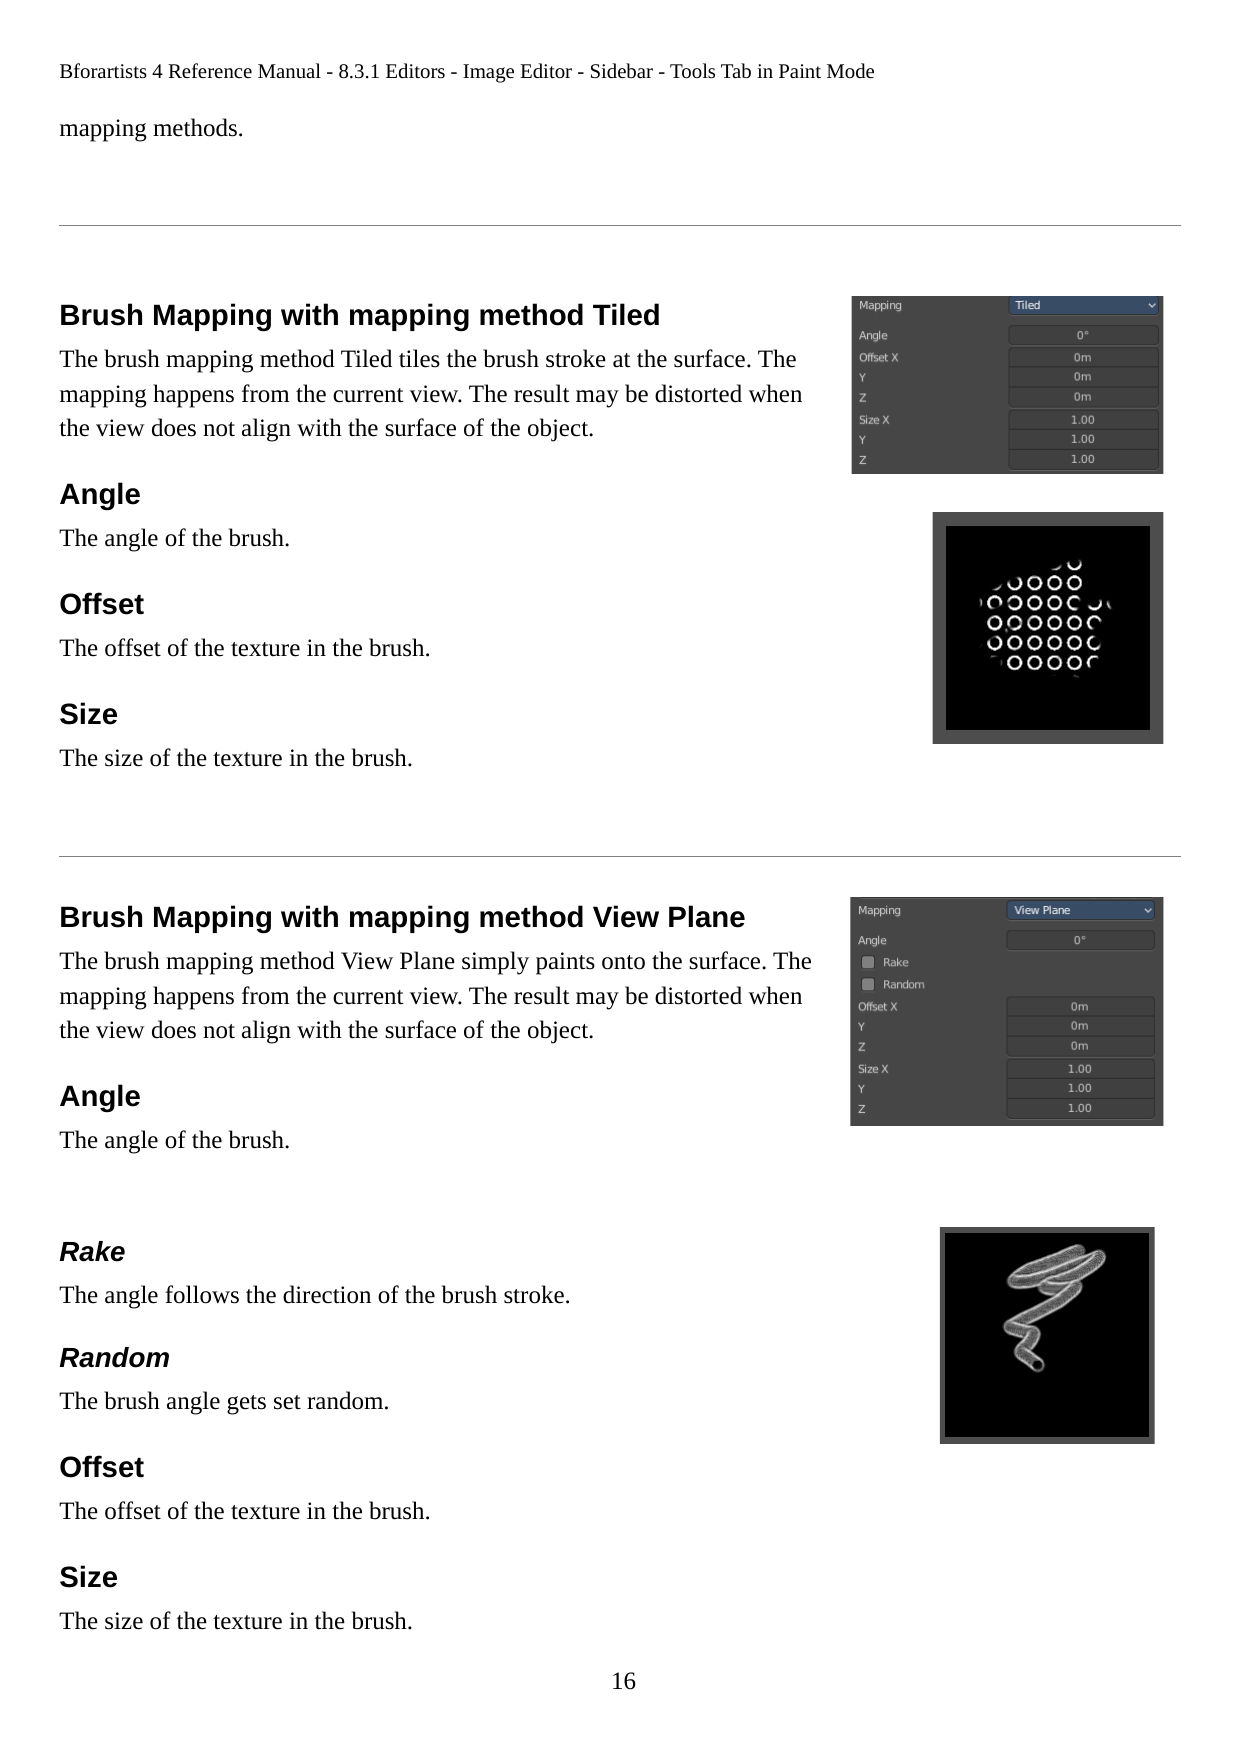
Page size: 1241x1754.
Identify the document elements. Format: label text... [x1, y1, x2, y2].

text The brush angle gets set random. [59, 1386, 939, 1415]
subtitle Rake [59, 1236, 939, 1268]
subtitle Angle [59, 477, 1181, 511]
subtitle [1164, 697, 1181, 731]
text [1164, 523, 1181, 552]
subtitle Size [59, 1559, 1181, 1593]
text The size of the texture in the brush. [59, 1606, 1181, 1634]
text The angle of the brush. [59, 523, 932, 552]
text The brush mapping method Tiled tiles the brush stroke at the surface. The mapping happens from the current view. The result may be distorted when the view does not align with the surface of the object. [59, 344, 851, 442]
text The angle follows the direction of the brush stroke. [59, 1280, 939, 1309]
picture [851, 296, 1164, 474]
subtitle [1164, 587, 1181, 621]
text mapping methods. [59, 113, 1181, 141]
picture [850, 897, 1164, 1126]
subtitle Offset [59, 587, 932, 621]
subtitle [1164, 1079, 1181, 1113]
subtitle Angle [59, 1079, 850, 1113]
text The offset of the texture in the brush. [59, 1496, 1181, 1525]
text The offset of the texture in the brush. [59, 633, 932, 662]
subtitle [1155, 1342, 1181, 1373]
subtitle Random [59, 1342, 939, 1373]
subtitle Brush Mapping with mapping method View Plane [59, 900, 850, 934]
subtitle [1155, 1236, 1181, 1268]
subtitle Brush Mapping with mapping method Tiled [59, 298, 851, 332]
picture [939, 1227, 1155, 1444]
subtitle Offset [59, 1450, 1181, 1483]
picture [932, 512, 1164, 744]
subtitle Size [59, 697, 932, 731]
text The angle of the brush. [59, 1125, 1181, 1154]
text [1155, 1386, 1181, 1415]
text The brush mapping method View Plane simply paints onto the surface. The mapping happens from the current view. The result may be distorted when the view does not align with the surface of the object. [59, 946, 850, 1044]
text The size of the texture in the brush. [59, 743, 1181, 772]
